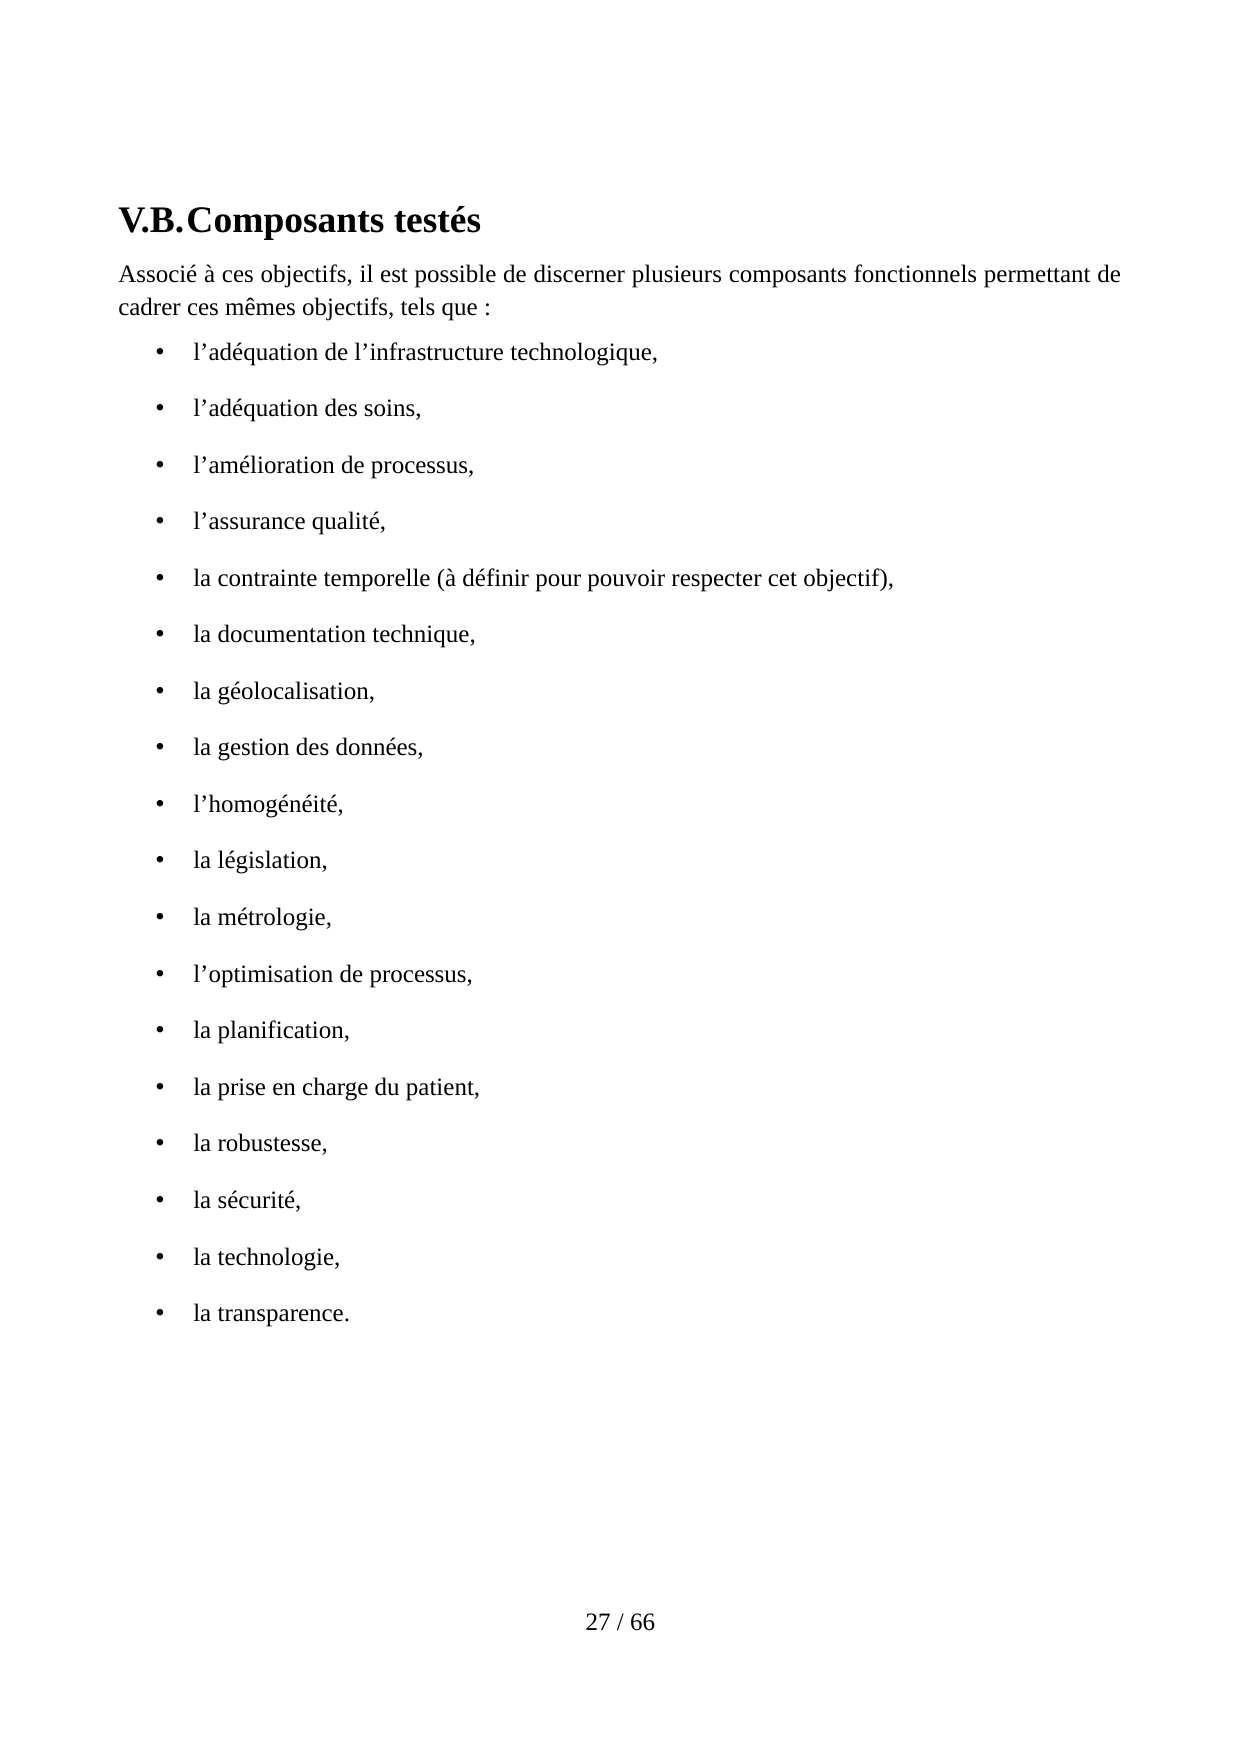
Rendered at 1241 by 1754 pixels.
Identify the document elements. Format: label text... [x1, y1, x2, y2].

list la documentation technique, [156, 619, 1122, 648]
list l’adéquation des soins, [156, 393, 1122, 422]
list la métrologie, [156, 902, 1122, 931]
list l’optimisation de processus, [156, 959, 1122, 987]
list la robustesse, [156, 1128, 1122, 1157]
list la législation, [156, 846, 1122, 874]
list l’adéquation de l’infrastructure technologique, [156, 337, 1122, 365]
text Associé à ces objectifs, il est possible de discerner plusieurs composants fonctionnels permettant de cadrer ces mêmes objectifs, tels que : [118, 259, 1122, 321]
list la géolocalisation, [156, 676, 1122, 705]
list la gestion des données, [156, 732, 1122, 761]
list la contrainte temporelle (à définir pour pouvoir respecter cet objectif), [156, 563, 1122, 592]
list la planification, [156, 1015, 1122, 1044]
subtitle Composants testés [118, 197, 1122, 240]
list la sécurité, [156, 1185, 1122, 1214]
list la technologie, [156, 1242, 1122, 1270]
list la transparence. [156, 1298, 1122, 1327]
list la prise en charge du patient, [156, 1072, 1122, 1101]
list l’assurance qualité, [156, 506, 1122, 535]
list l’amélioration de processus, [156, 450, 1122, 478]
list l’homogénéité, [156, 789, 1122, 818]
